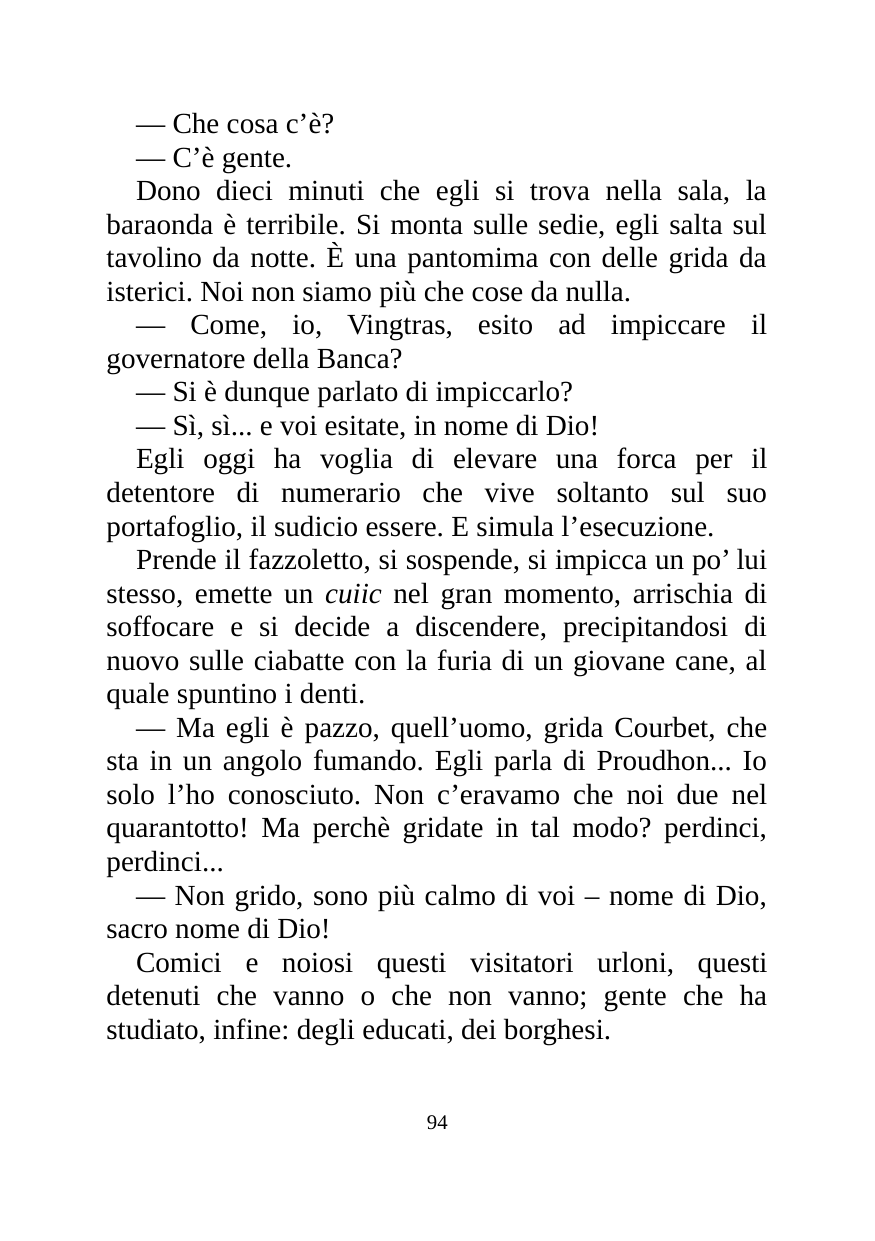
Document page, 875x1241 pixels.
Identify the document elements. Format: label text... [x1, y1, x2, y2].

text — Ma egli è pazzo, quell’uomo, grida Courbet, che sta in un angolo fumando. Egli parla di Proudhon... Io solo l’ho conosciuto. Non c’eravamo che noi due nel quarantotto! Ma perchè gridate in tal modo? perdinci, perdinci... [106, 710, 768, 878]
text Egli oggi ha voglia di elevare una forca per il detentore di numerario che vive soltanto sul suo portafoglio, il sudicio essere. E simula l’esecuzione. [106, 442, 768, 542]
text — Non grido, sono più calmo di voi – nome di Dio, sacro nome di Dio! [106, 878, 768, 945]
text Dono dieci minuti che egli si trova nella sala, la baraonda è terribile. Si monta sulle sedie, egli salta sul tavolino da notte. È una pantomima con delle grida da isterici. Noi non siamo più che cose da nulla. [106, 173, 768, 307]
text — Si è dunque parlato di impiccarlo? [106, 374, 768, 408]
text — Che cosa c’è? [106, 106, 768, 140]
text — Come, io, Vingtras, esito ad impiccare il governatore della Banca? [106, 307, 768, 374]
text Prende il fazzoletto, si sospende, si impicca un po’ lui stesso, emette un cuiic nel gran momento, arrischia di soffocare e si decide a discendere, precipitandosi di nuovo sulle ciabatte con la furia di un giovane cane, al quale spuntino i denti. [106, 542, 768, 710]
text — Sì, sì... e voi esitate, in nome di Dio! [106, 408, 768, 442]
text — C’è gente. [106, 140, 768, 173]
text Comici e noiosi questi visitatori urloni, questi detenuti che vanno o che non vanno; gente che ha studiato, infine: degli educati, dei borghesi. [106, 945, 768, 1045]
